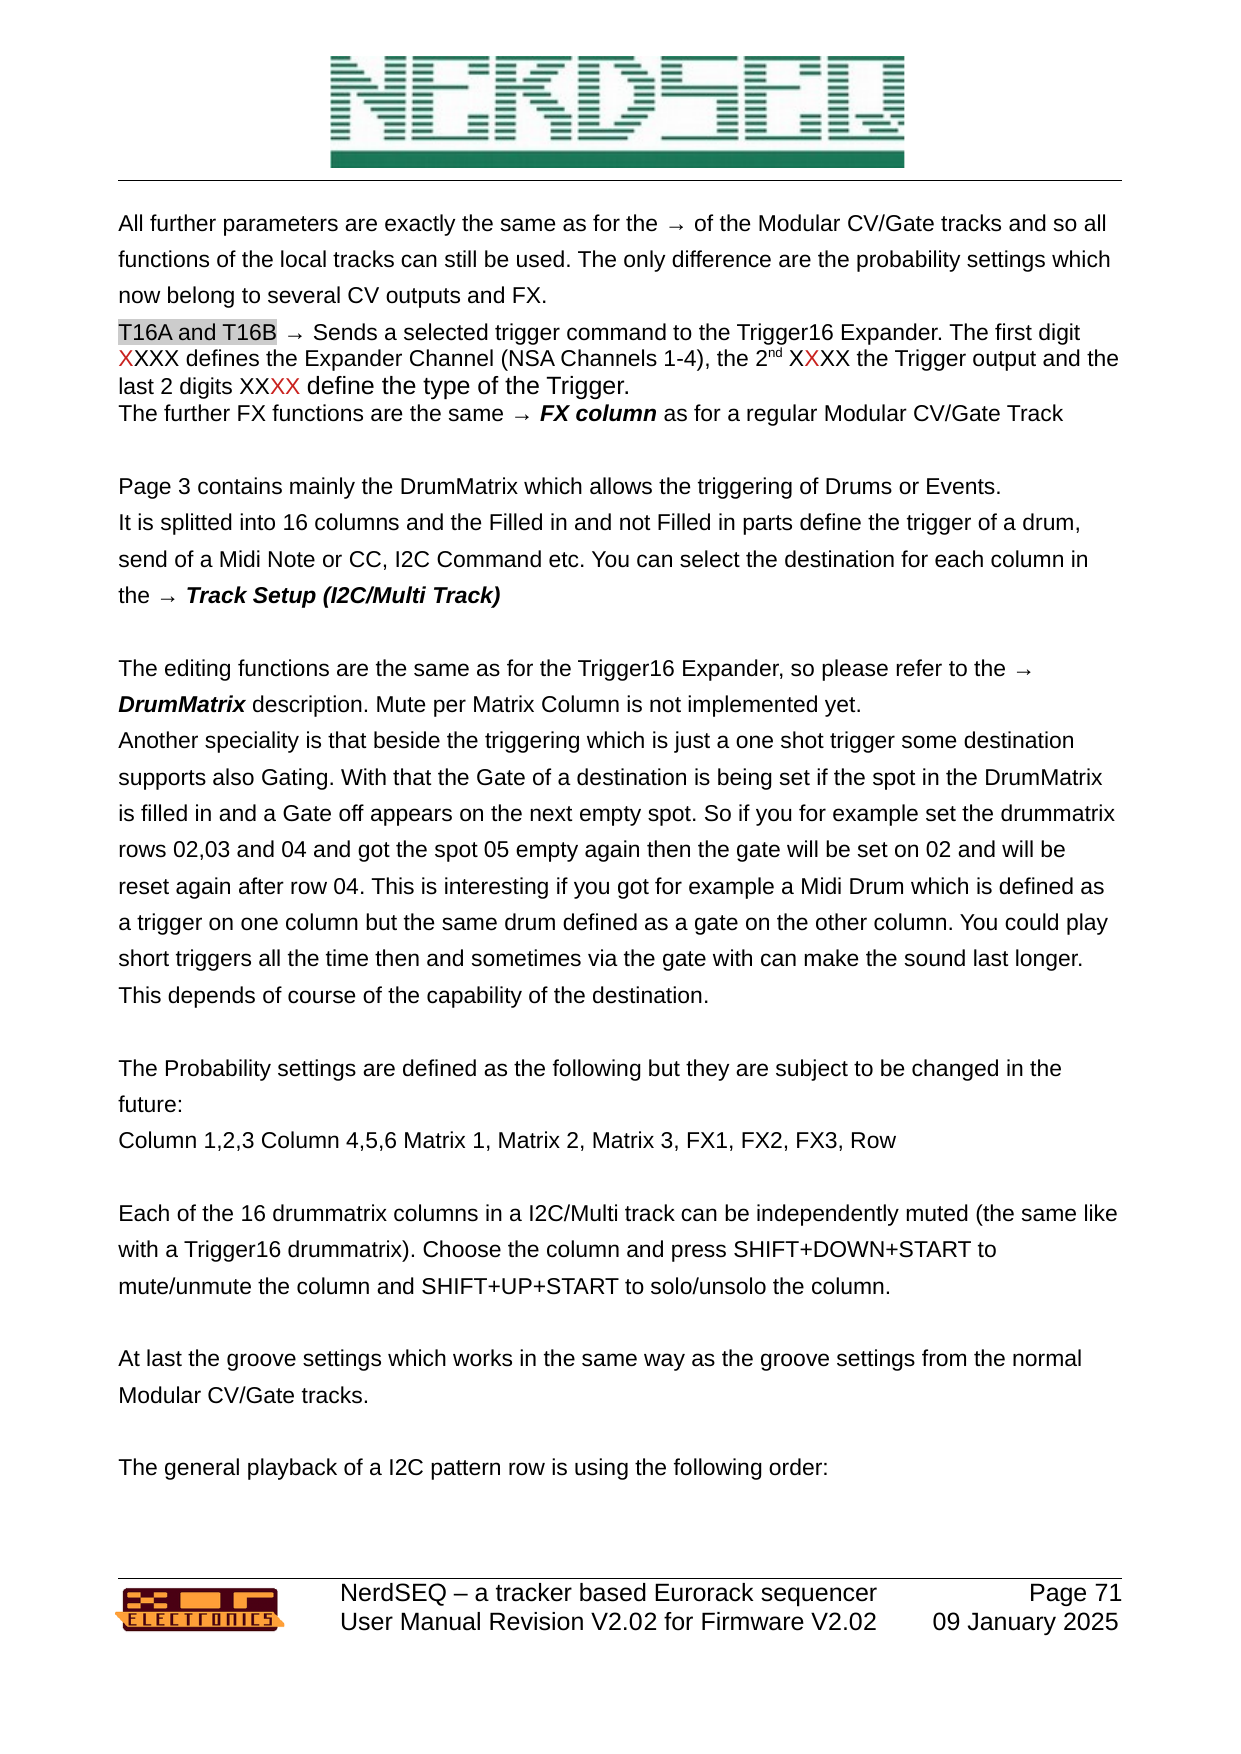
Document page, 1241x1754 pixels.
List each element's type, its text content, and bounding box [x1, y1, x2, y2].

text All further parameters are exactly the same as for the → of the Modular CV/Gate tracks and so all functions of the local tracks can still be used. The only difference are the probability settings which now belong to several CV outputs and FX. [118, 209, 1122, 309]
picture [330, 56, 905, 168]
text The editing functions are the same as for the Trigger16 Expander, so please refer to the → DrumMatrix description. Mute per Matrix Column is not implemented yet. [118, 654, 1122, 717]
text Each of the 16 drummatrix columns in a I2C/Multi track can be independently muted (the same like with a Trigger16 drummatrix). Choose the column and press SHIFT+DOWN+START to mute/unmute the column and SHIFT+UP+START to solo/unsolo the column. [118, 1200, 1122, 1299]
text At last the groove settings which works in the same way as the groove settings from the normal Modular CV/Gate tracks. [118, 1345, 1122, 1408]
text The further FX functions are the same → FX column as for a regular Modular CV/Gate Track [118, 400, 1122, 426]
text T16A and T16B → Sends a selected trigger command to the Trigger16 Expander. The first digit XXXX defines the Expander Channel (NSA Channels 1-4), the 2nd XXXX the Trigger output and the last 2 digits XXXX define the type of the Trigger. [118, 319, 1122, 400]
text Column 1,2,3 Column 4,5,6 Matrix 1, Matrix 2, Matrix 3, FX1, FX2, FX3, Row [118, 1127, 1122, 1190]
picture [115, 1584, 285, 1634]
text The Probability settings are defined as the following but they are subject to be changed in the future: [118, 1054, 1122, 1117]
text Another speciality is that beside the triggering which is just a one shot trigger some destination supports also Gating. With that the Gate of a destination is being set if the spot in the DrumMatrix is filled in and a Gate off appears on the next empty spot. So if you for example set the drummatrix rows 02,03 and 04 and got the spot 05 empty again then the gate will be set on 02 and will be reset again after row 04. This is interesting if you got for example a Midi Drum which is defined as a trigger on one column but the same drum defined as a gate on the other column. You could play short triggers all the time then and sometimes via the gate with can make the sound last longer. This depends of course of the capability of the destination. [118, 727, 1122, 1008]
text Page 3 contains mainly the DrumMatrix which allows the triggering of Drums or Events. It is splitted into 16 columns and the Filled in and not Filled in parts define the trigger of a drum, send of a Midi Note or CC, I2C Command etc. You can select the destination for each column in the → Track Setup (I2C/Multi Track) [118, 473, 1122, 608]
text The general playback of a I2C pattern row is using the following order: [118, 1454, 1122, 1481]
